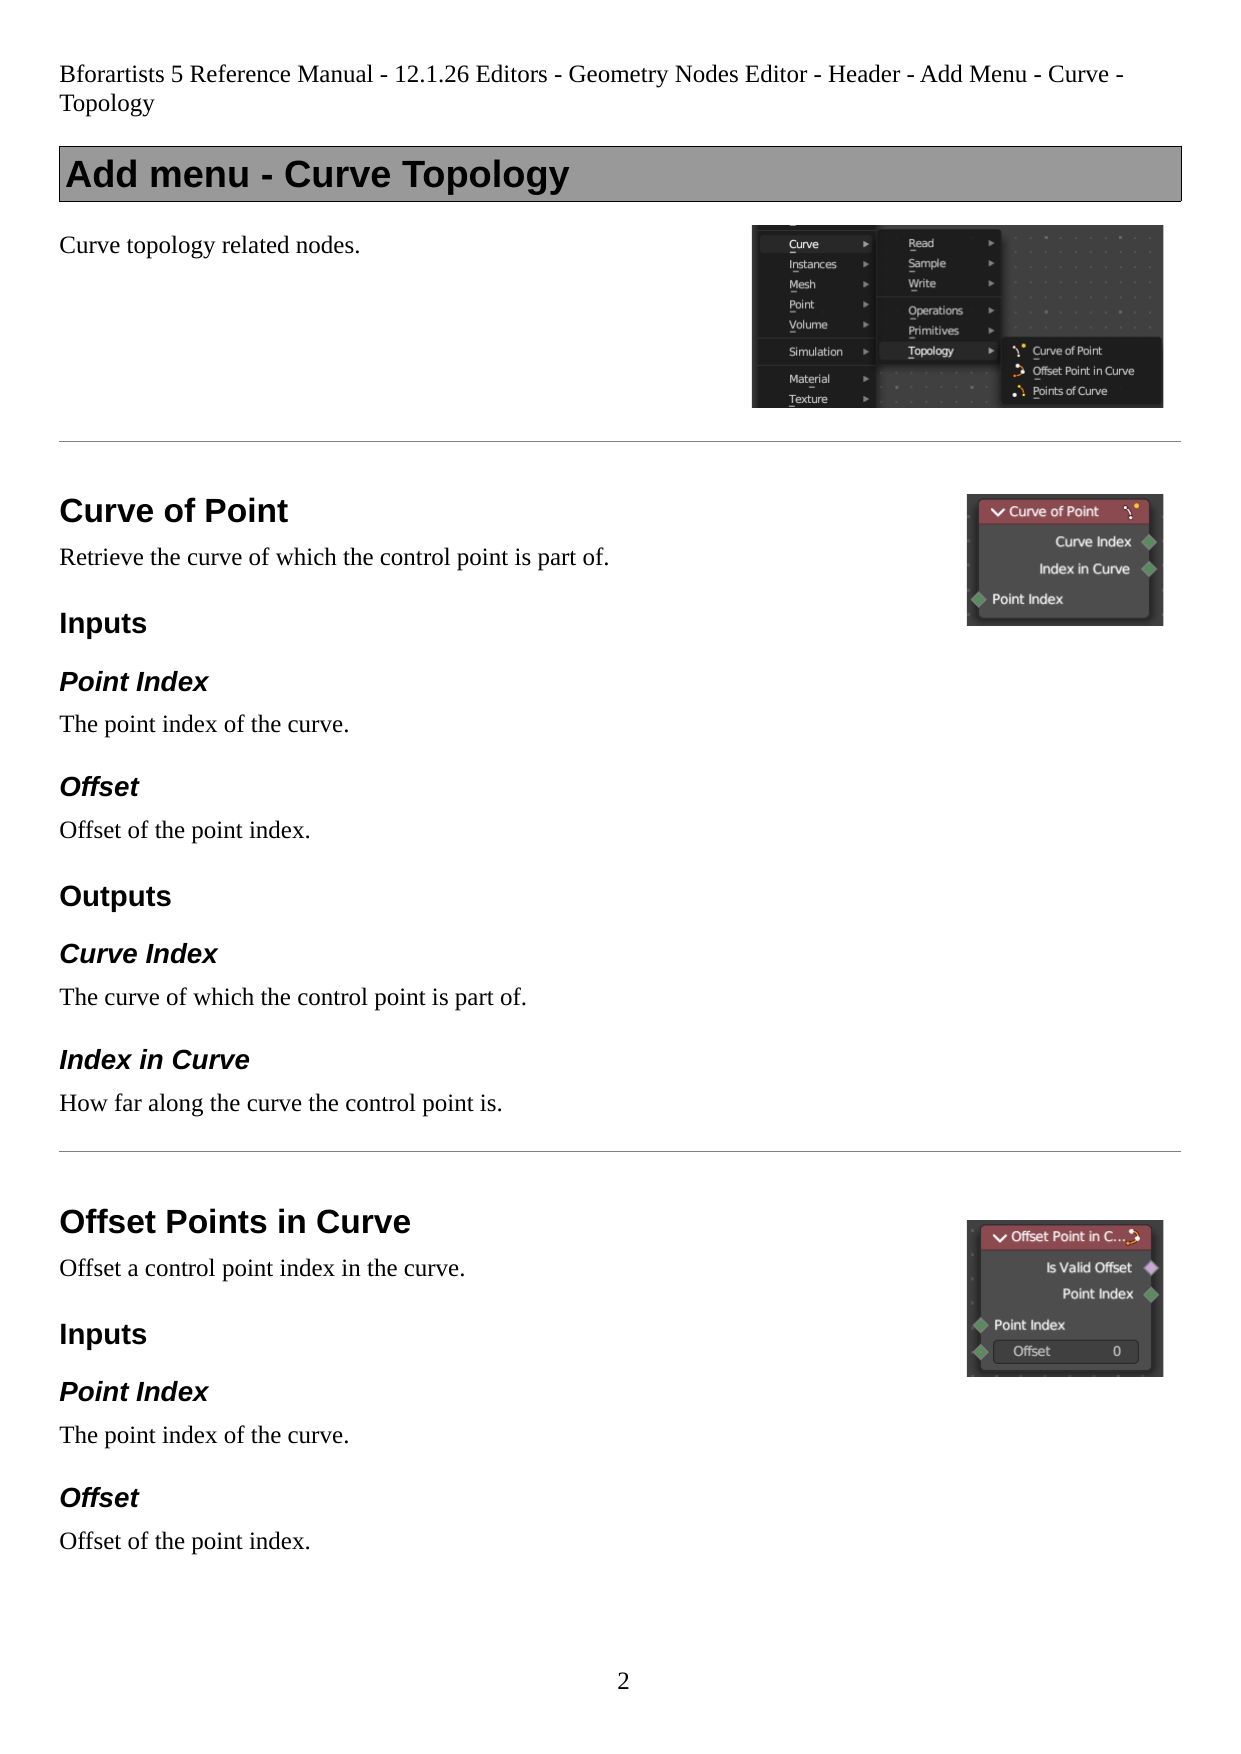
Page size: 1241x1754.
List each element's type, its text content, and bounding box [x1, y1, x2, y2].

picture [751, 225, 1164, 408]
text The curve of which the control point is part of. [59, 982, 1181, 1011]
subtitle Point Index [59, 665, 1181, 697]
text Retrieve the curve of which the control point is part of. [59, 542, 966, 571]
text The point index of the curve. [59, 1420, 1181, 1449]
subtitle Offset Points in Curve [59, 1202, 1181, 1241]
subtitle Index in Curve [59, 1043, 1181, 1075]
subtitle Point Index [59, 1376, 1181, 1407]
subtitle Inputs [59, 606, 1181, 640]
subtitle Inputs [59, 1317, 966, 1351]
text The point index of the curve. [59, 709, 1181, 738]
subtitle Outputs [59, 879, 1181, 913]
picture [966, 494, 1164, 626]
subtitle Offset [59, 1481, 1181, 1513]
text Offset a control point index in the curve. [59, 1253, 966, 1282]
picture [966, 1220, 1164, 1377]
subtitle Curve Index [59, 938, 1181, 969]
text How far along the curve the control point is. [59, 1088, 1181, 1117]
text Curve topology related nodes. [59, 230, 751, 259]
text Offset of the point index. [59, 1526, 1181, 1554]
table_header Add menu - Curve Topology [60, 147, 1181, 201]
subtitle [1164, 1317, 1181, 1351]
subtitle Curve of Point [59, 491, 1181, 530]
subtitle Offset [59, 771, 1181, 803]
text Offset of the point index. [59, 815, 1181, 844]
